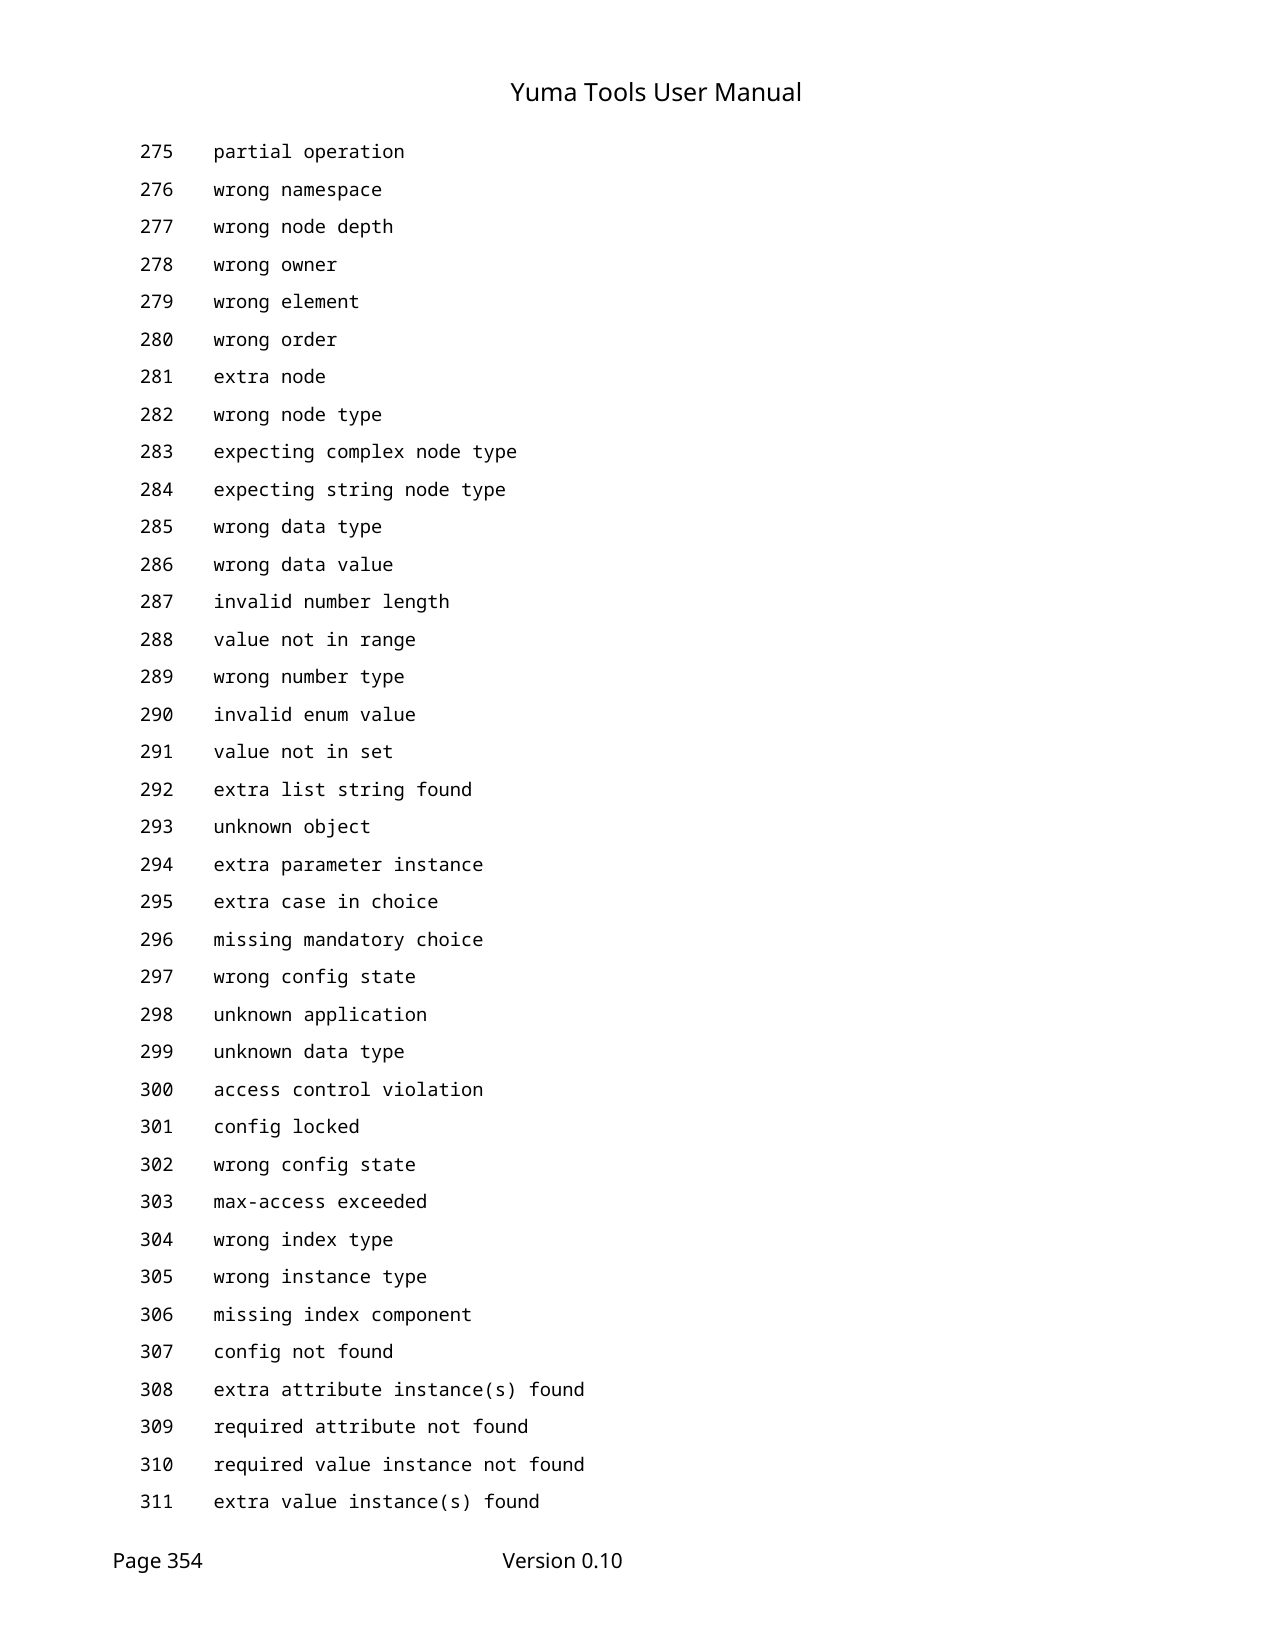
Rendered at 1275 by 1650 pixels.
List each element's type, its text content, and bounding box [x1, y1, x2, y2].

text 296 missing mandatory choice [139, 926, 1200, 952]
text 283 expecting complex node type [139, 438, 1200, 464]
text 279 wrong element [139, 288, 1200, 314]
text 307 config not found [139, 1338, 1200, 1364]
text 292 extra list string found [139, 776, 1200, 802]
text 277 wrong node depth [139, 213, 1200, 239]
text 305 wrong instance type [139, 1263, 1200, 1289]
text 303 max-access exceeded [139, 1188, 1200, 1214]
text 300 access control violation [139, 1076, 1200, 1102]
text 311 extra value instance(s) found [139, 1488, 1200, 1514]
text 290 invalid enum value [139, 701, 1200, 727]
text 299 unknown data type [139, 1038, 1200, 1064]
text 285 wrong data type [139, 513, 1200, 539]
text 309 required attribute not found [139, 1413, 1200, 1439]
text 288 value not in range [139, 626, 1200, 652]
text 310 required value instance not found [139, 1451, 1200, 1477]
text 282 wrong node type [139, 401, 1200, 427]
text 294 extra parameter instance [139, 851, 1200, 877]
text 298 unknown application [139, 1001, 1200, 1027]
text 304 wrong index type [139, 1226, 1200, 1252]
text 293 unknown object [139, 813, 1200, 839]
text 276 wrong namespace [139, 176, 1200, 202]
text 287 invalid number length [139, 588, 1200, 614]
text 281 extra node [139, 363, 1200, 389]
text 286 wrong data value [139, 551, 1200, 577]
text 291 value not in set [139, 738, 1200, 764]
text 302 wrong config state [139, 1151, 1200, 1177]
text 308 extra attribute instance(s) found [139, 1376, 1200, 1402]
text 275 partial operation [139, 138, 1200, 164]
text 280 wrong order [139, 326, 1200, 352]
text 306 missing index component [139, 1301, 1200, 1327]
text 284 expecting string node type [139, 476, 1200, 502]
text 289 wrong number type [139, 663, 1200, 689]
text 301 config locked [139, 1113, 1200, 1139]
text 295 extra case in choice [139, 888, 1200, 914]
text 297 wrong config state [139, 963, 1200, 989]
text 278 wrong owner [139, 251, 1200, 277]
